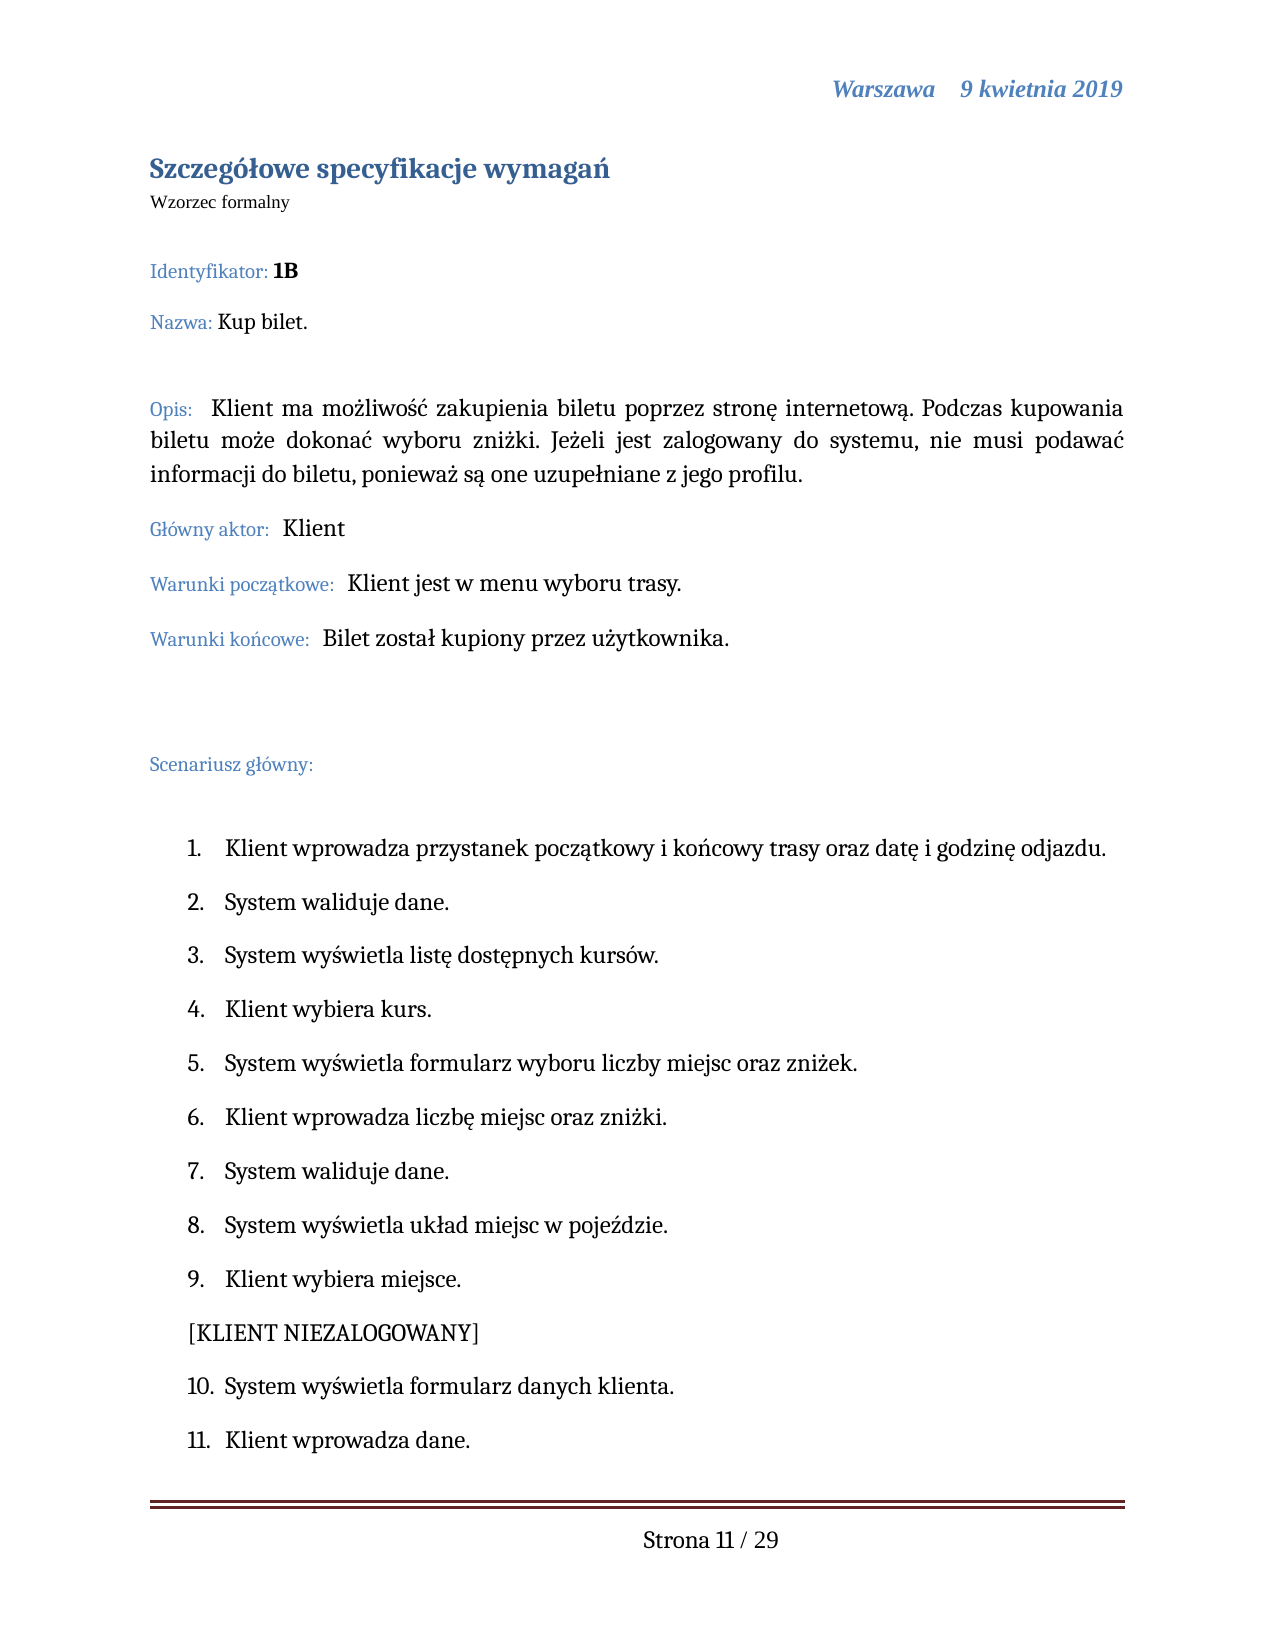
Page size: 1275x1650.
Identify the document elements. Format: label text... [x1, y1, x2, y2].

subtitle Szczegółowe specyfikacje wymagań [150, 152, 1125, 186]
text Warunki końcowe: Bilet został kupiony przez użytkownika. [150, 623, 1125, 652]
list System wyświetla formularz danych klienta. [187, 1372, 1125, 1401]
list Klient wprowadza dane. [187, 1426, 1125, 1455]
list System waliduje dane. [187, 888, 1125, 916]
list System wyświetla układ miejsc w pojeździe. [187, 1211, 1125, 1239]
list Klient wprowadza liczbę miejsc oraz zniżki. [187, 1103, 1125, 1132]
text [KLIENT NIEZALOGOWANY] [187, 1318, 1125, 1347]
list Klient wprowadza przystanek początkowy i końcowy trasy oraz datę i godzinę odjazdu. [187, 834, 1125, 862]
subtitle Identyfikator: 1B [150, 257, 1125, 284]
text Warunki początkowe: Klient jest w menu wyboru trasy. [150, 568, 1125, 598]
list Klient wybiera miejsce. [187, 1264, 1125, 1293]
subtitle Wzorzec formalny [150, 191, 1125, 213]
text Główny aktor: Klient [150, 513, 1125, 543]
text Opis: Klient ma możliwość zakupienia biletu poprzez stronę internetową. Podczas kupowania biletu może dokonać wyboru zniżki. Jeżeli jest zalogowany do systemu, nie musi podawać informacji do biletu, ponieważ są one uzupełniane z jego profilu. [150, 393, 1125, 488]
subtitle Scenariusz główny: [150, 752, 1125, 776]
list System wyświetla formularz wyboru liczby miejsc oraz zniżek. [187, 1049, 1125, 1078]
list System wyświetla listę dostępnych kursów. [187, 941, 1125, 970]
subtitle Nazwa: Kup bilet. [150, 308, 1125, 335]
list System waliduje dane. [187, 1157, 1125, 1186]
list Klient wybiera kurs. [187, 995, 1125, 1024]
